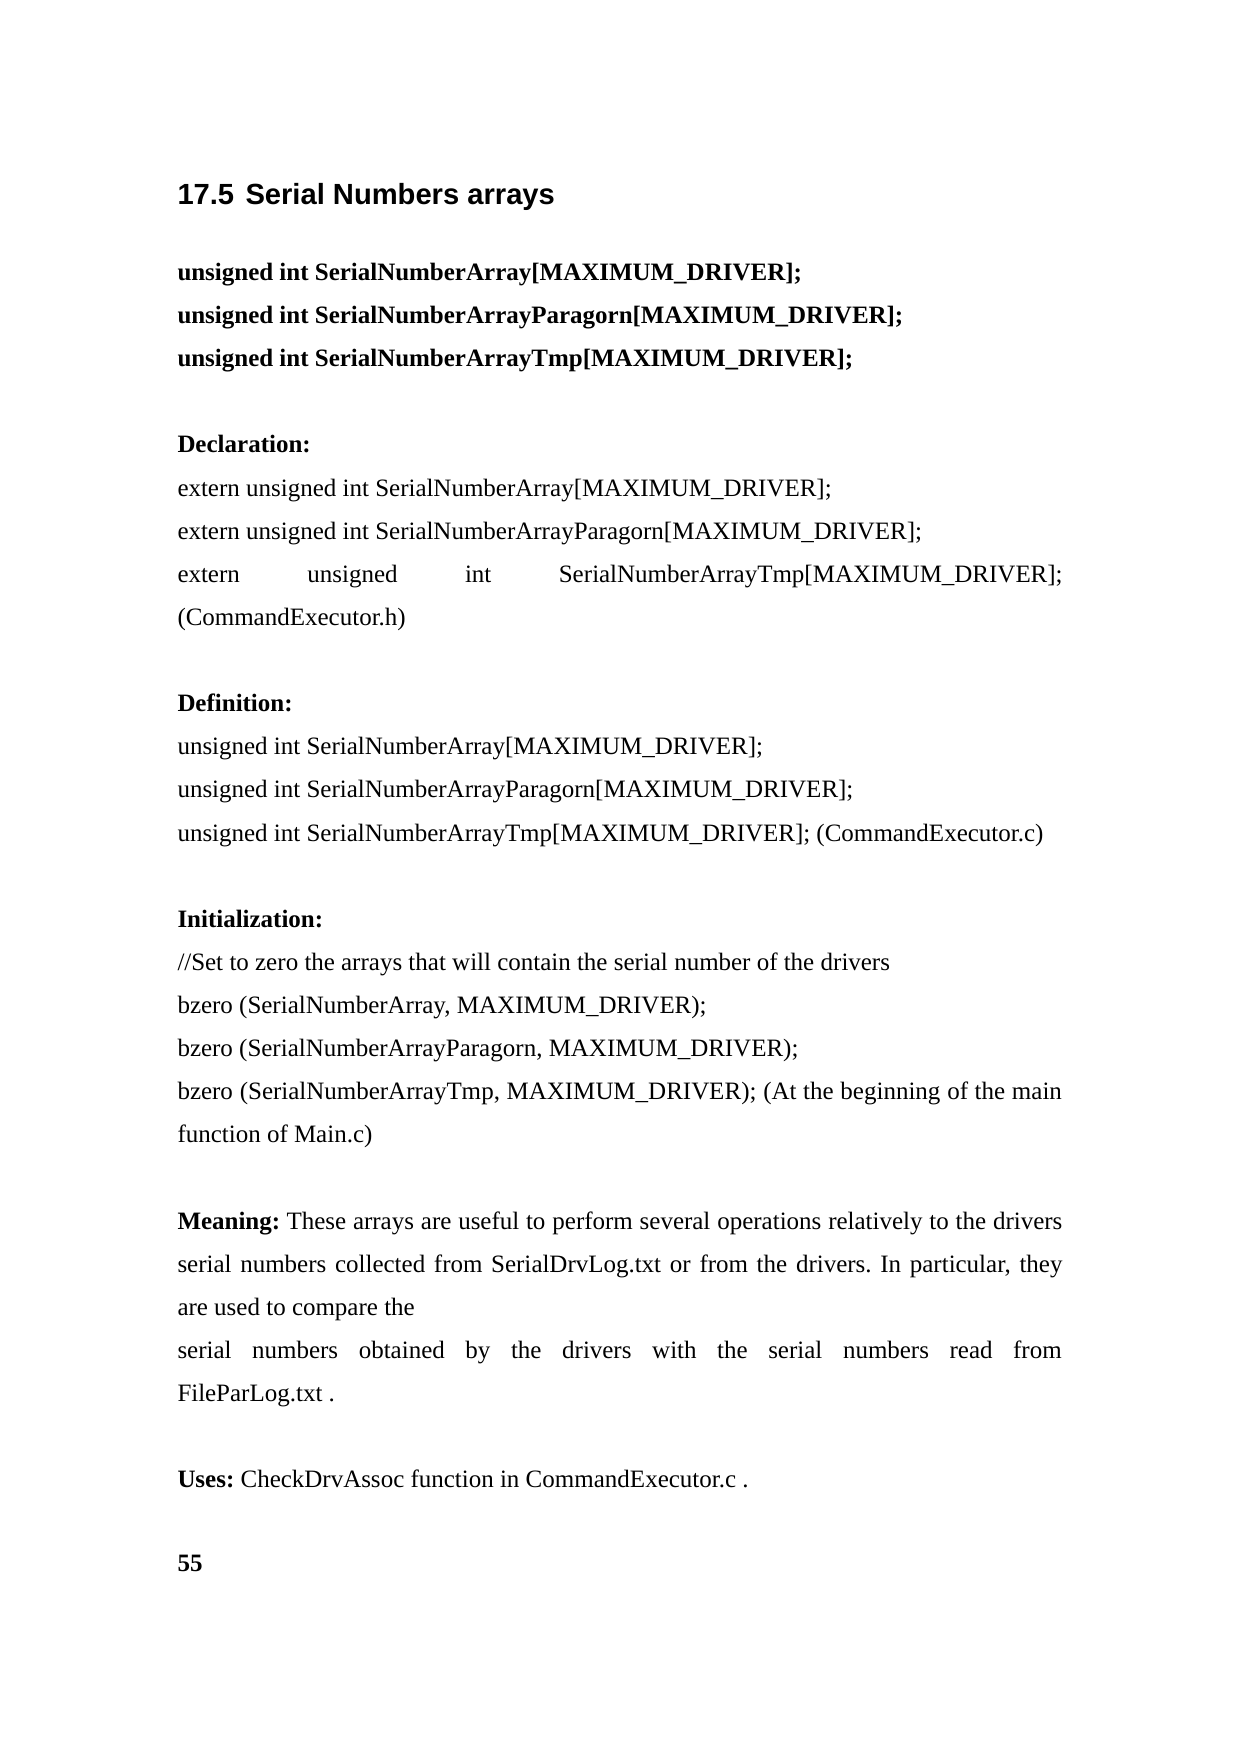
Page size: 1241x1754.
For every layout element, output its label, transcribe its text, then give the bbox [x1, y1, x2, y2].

text unsigned int SerialNumberArrayTmp[MAXIMUM_DRIVER]; (CommandExecutor.c) [177, 818, 1063, 846]
text extern unsigned int SerialNumberArrayParagorn[MAXIMUM_DRIVER]; [177, 516, 1063, 544]
text unsigned int SerialNumberArrayTmp[MAXIMUM_DRIVER]; [177, 343, 1063, 372]
text Uses: CheckDrvAssoc function in CommandExecutor.c . [177, 1464, 1063, 1493]
text Initialization: [177, 904, 1063, 933]
text Declaration: [177, 429, 1063, 458]
text extern unsigned int SerialNumberArrayTmp[MAXIMUM_DRIVER]; (CommandExecutor.h) [177, 559, 1063, 631]
text extern unsigned int SerialNumberArray[MAXIMUM_DRIVER]; [177, 473, 1063, 501]
text unsigned int SerialNumberArray[MAXIMUM_DRIVER]; [177, 257, 1063, 286]
text bzero (SerialNumberArrayParagorn, MAXIMUM_DRIVER); [177, 1033, 1063, 1062]
text //Set to zero the arrays that will contain the serial number of the drivers [177, 947, 1063, 976]
text bzero (SerialNumberArray, MAXIMUM_DRIVER); [177, 990, 1063, 1019]
text unsigned int SerialNumberArrayParagorn[MAXIMUM_DRIVER]; [177, 300, 1063, 329]
text unsigned int SerialNumberArrayParagorn[MAXIMUM_DRIVER]; [177, 774, 1063, 803]
text unsigned int SerialNumberArray[MAXIMUM_DRIVER]; [177, 731, 1063, 760]
text Definition: [177, 688, 1063, 717]
text bzero (SerialNumberArrayTmp, MAXIMUM_DRIVER); (At the beginning of the main function of Main.c) [177, 1076, 1063, 1148]
text serial numbers obtained by the drivers with the serial numbers read from FileParLog.txt . [177, 1335, 1063, 1407]
text Meaning: These arrays are useful to perform several operations relatively to the drivers serial numbers collected from SerialDrvLog.txt or from the drivers. In particular, they are used to compare the [177, 1206, 1063, 1321]
subtitle Serial Numbers arrays [177, 177, 1063, 211]
